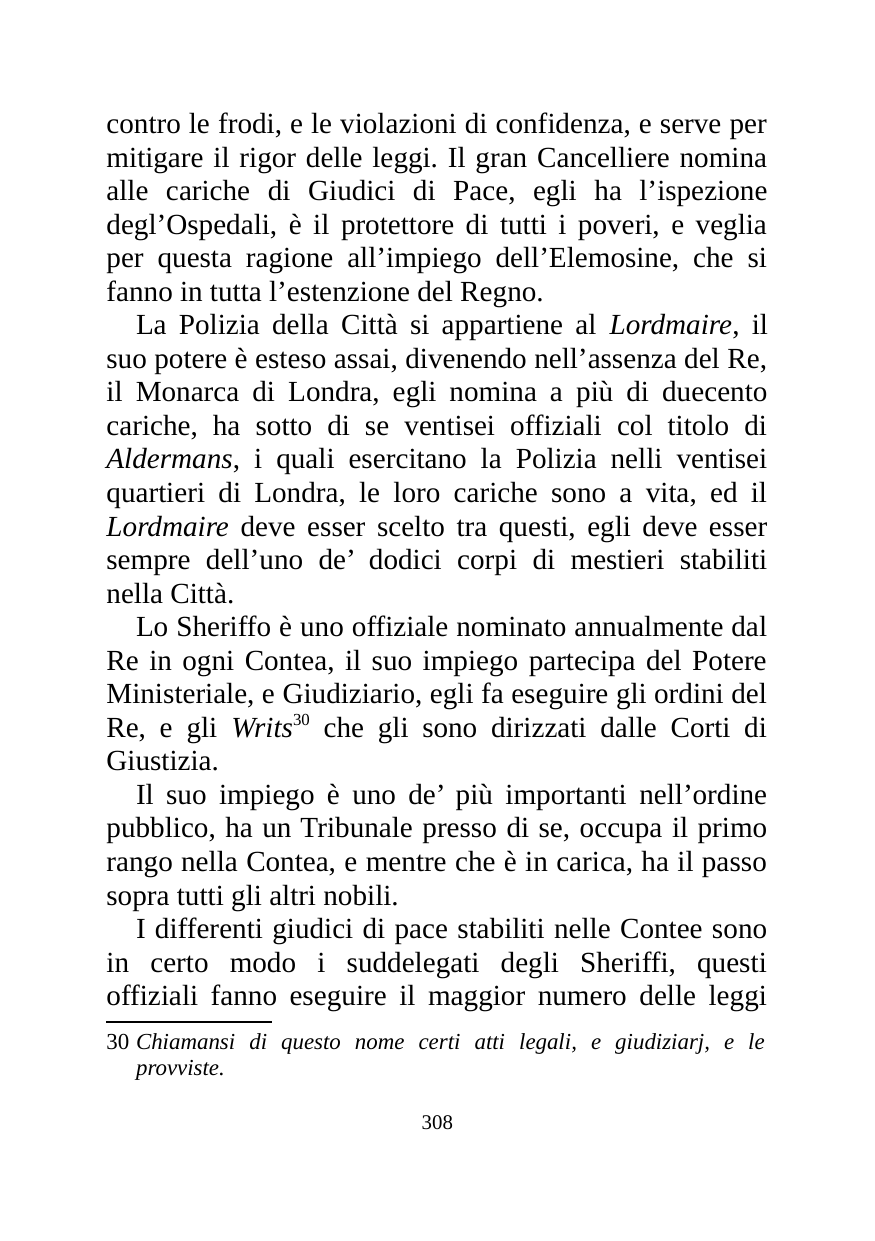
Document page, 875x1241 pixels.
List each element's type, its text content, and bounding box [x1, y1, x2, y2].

text contro le frodi, e le violazioni di confidenza, e serve per mitigare il rigor delle leggi. Il gran Cancelliere nomina alle cariche di Giudici di Pace, egli ha l’ispezione degl’Ospedali, è il protettore di tutti i poveri, e veglia per questa ragione all’impiego dell’Elemosine, che si fanno in tutta l’estenzione del Regno. [106, 106, 768, 307]
text I differenti giudici di pace stabiliti nelle Contee sono in certo modo i suddelegati degli Sheriffi, questi offiziali fanno eseguire il maggior numero delle leggi [106, 911, 768, 1012]
text Chiamansi di questo nome certi atti legali, e giudiziarj, e le provviste. [106, 1028, 768, 1080]
text La Polizia della Città si appartiene al Lordmaire, il suo potere è esteso assai, divenendo nell’assenza del Re, il Monarca di Londra, egli nomina a più di duecento cariche, ha sotto di se ventisei offiziali col titolo di Aldermans, i quali esercitano la Polizia nelli ventisei quartieri di Londra, le loro cariche sono a vita, ed il Lordmaire deve esser scelto tra questi, egli deve esser sempre dell’uno de’ dodici corpi di mestieri stabiliti nella Città. [106, 307, 768, 609]
text Il suo impiego è uno de’ più importanti nell’ordine pubblico, ha un Tribunale presso di se, occupa il primo rango nella Contea, e mentre che è in carica, ha il passo sopra tutti gli altri nobili. [106, 777, 768, 911]
text Lo Sheriffo è uno offiziale nominato annualmente dal Re in ogni Contea, il suo impiego partecipa del Potere Ministeriale, e Giudiziario, egli fa eseguire gli ordini del Re, e gli Writs che gli sono dirizzati dalle Corti di Giustizia. [106, 609, 768, 777]
